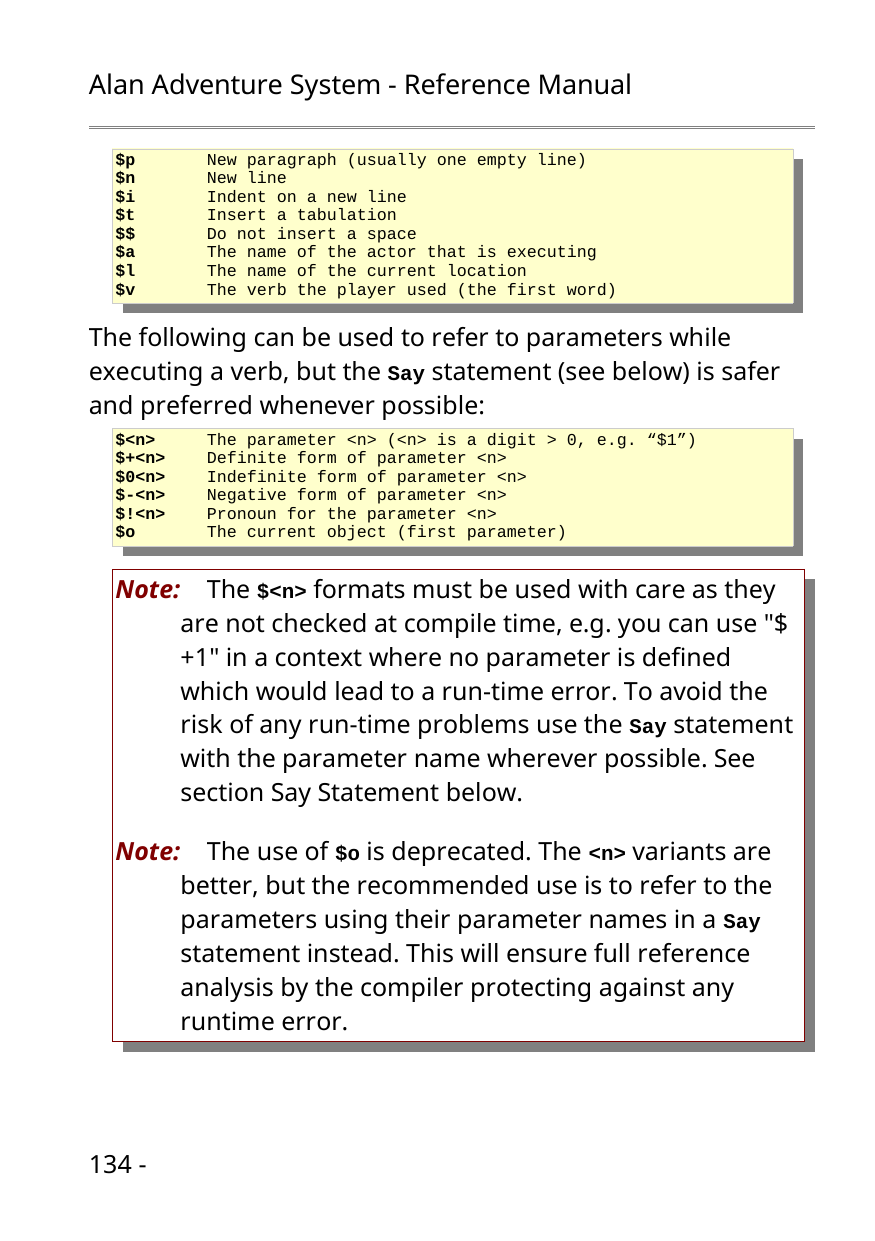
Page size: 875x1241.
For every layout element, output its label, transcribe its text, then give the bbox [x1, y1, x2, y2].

text $$ Do not insert a space [113, 223, 793, 241]
list The $<n> formats must be used with care as they are not checked at compile time, e.g. you can use "$+1" in a context where no parameter is defined which would lead to a run-time error. To avoid the risk of any run-time problems use the Say statement with the parameter name wherever possible. See section Say Statement below. [113, 570, 804, 809]
text $p New paragraph (usually one empty line) [113, 150, 793, 167]
text $v The verb the player used (the first word) [113, 278, 793, 303]
text $o The current object (first parameter) [113, 521, 793, 546]
text $i Indent on a new line [113, 186, 793, 204]
text $n New line [113, 167, 793, 186]
text $l The name of the current location [113, 260, 793, 278]
text The following can be used to refer to parameters while executing a verb, but the Say statement (see below) is safer and preferred whenever possible: [88, 320, 815, 422]
text $<n> The parameter <n> (<n> is a digit > 0, e.g. “$1”) [113, 429, 793, 447]
text $0<n> Indefinite form of parameter <n> [113, 465, 793, 484]
text $t Insert a tabulation [113, 204, 793, 223]
text $a The name of the actor that is executing [113, 241, 793, 260]
text $-<n> Negative form of parameter <n> [113, 484, 793, 502]
list The use of $o is deprecated. The <n> variants are better, but the recommended use is to refer to the parameters using their parameter names in a Say statement instead. This will ensure full reference analysis by the compiler protecting against any runtime error. [113, 831, 804, 1041]
text $+<n> Definite form of parameter <n> [113, 447, 793, 465]
text $!<n> Pronoun for the parameter <n> [113, 502, 793, 521]
